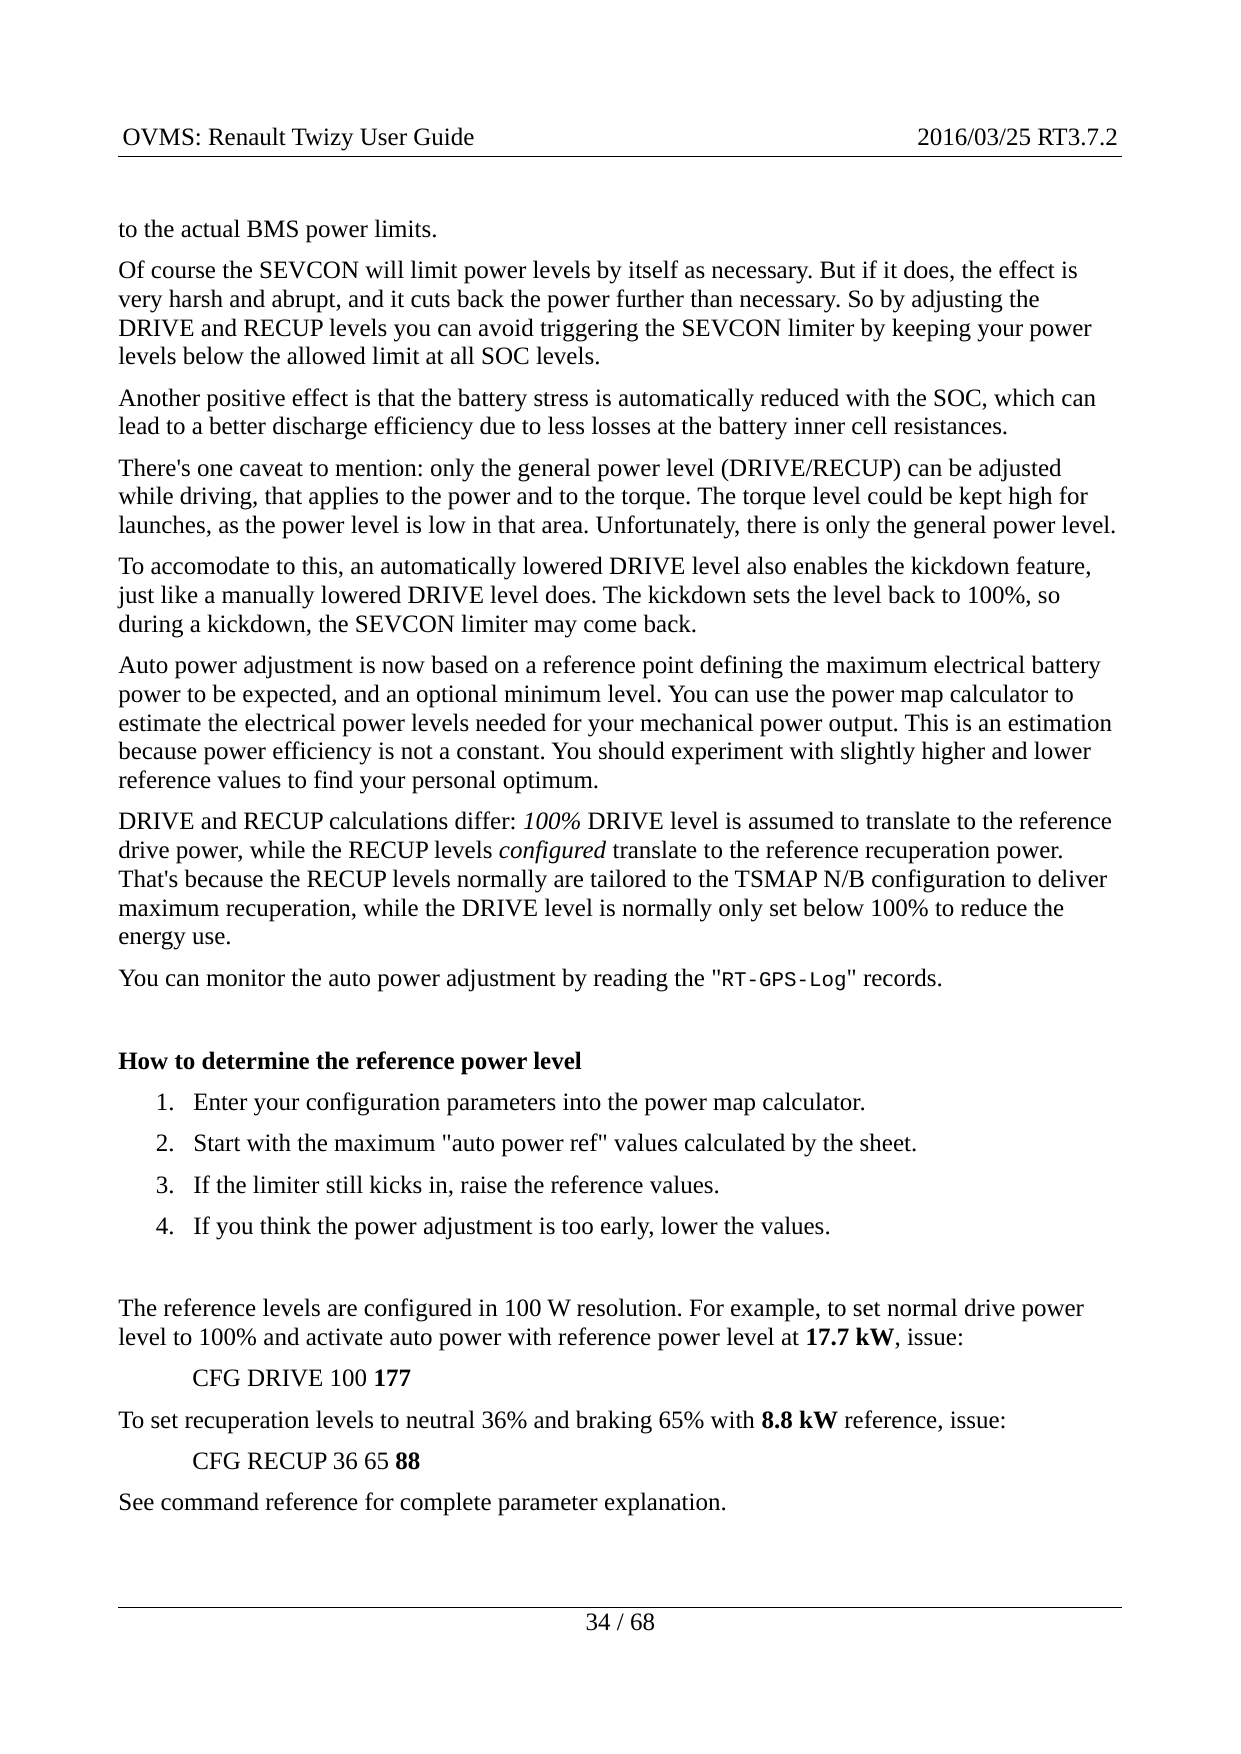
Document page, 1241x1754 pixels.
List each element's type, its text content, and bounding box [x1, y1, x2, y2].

text How to determine the reference power level [118, 1046, 1122, 1075]
text See command reference for complete parameter explanation. [118, 1487, 1122, 1516]
text To accomodate to this, an automatically lowered DRIVE level also enables the kickdown feature, just like a manually lowered DRIVE level does. The kickdown sets the level back to 100%, so during a kickdown, the SEVCON limiter may come back. [118, 551, 1122, 638]
text There's one caveat to mention: only the general power level (DRIVE/RECUP) can be adjusted while driving, that applies to the power and to the torque. The torque level could be kept high for launches, as the power level is low in that area. Unfortunately, there is only the general power level. [118, 453, 1122, 539]
list If you think the power adjustment is too early, lower the values. [156, 1211, 1122, 1240]
text CFG RECUP 36 65 88 [118, 1446, 1122, 1475]
list Enter your configuration parameters into the power map calculator. [156, 1087, 1122, 1116]
list If the limiter still kicks in, raise the reference values. [156, 1170, 1122, 1198]
text You can monitor the auto power adjustment by reading the "RT-GPS-Log" records. [118, 963, 1122, 992]
text Another positive effect is that the battery stress is automatically reduced with the SOC, which can lead to a better discharge efficiency due to less losses at the battery inner cell resistances. [118, 383, 1122, 440]
text The reference levels are configured in 100 W resolution. For example, to set normal drive power level to 100% and activate auto power with reference power level at 17.7 kW, issue: [118, 1293, 1122, 1351]
text To set recuperation levels to neutral 36% and braking 65% with 8.8 kW reference, issue: [118, 1405, 1122, 1433]
text Auto power adjustment is now based on a reference point defining the maximum electrical battery power to be expected, and an optional minimum level. You can use the power map calculator to estimate the electrical power levels needed for your mechanical power output. This is an estimation because power efficiency is not a constant. You should experiment with slightly higher and lower reference values to find your personal optimum. [118, 650, 1122, 794]
text CFG DRIVE 100 177 [118, 1363, 1122, 1392]
text to the actual BMS power limits. [118, 214, 1122, 243]
text DRIVE and RECUP calculations differ: 100% DRIVE level is assumed to translate to the reference drive power, while the RECUP levels configured translate to the reference recuperation power. That's because the RECUP levels normally are tailored to the TSMAP N/B configuration to deliver maximum recuperation, while the DRIVE level is normally only set below 100% to reduce the energy use. [118, 806, 1122, 950]
list Start with the maximum "auto power ref" values calculated by the sheet. [156, 1128, 1122, 1157]
text Of course the SEVCON will limit power levels by itself as necessary. But if it does, the effect is very harsh and abrupt, and it cuts back the power further than necessary. So by adjusting the DRIVE and RECUP levels you can avoid triggering the SEVCON limiter by keeping your power levels below the allowed limit at all SOC levels. [118, 255, 1122, 370]
